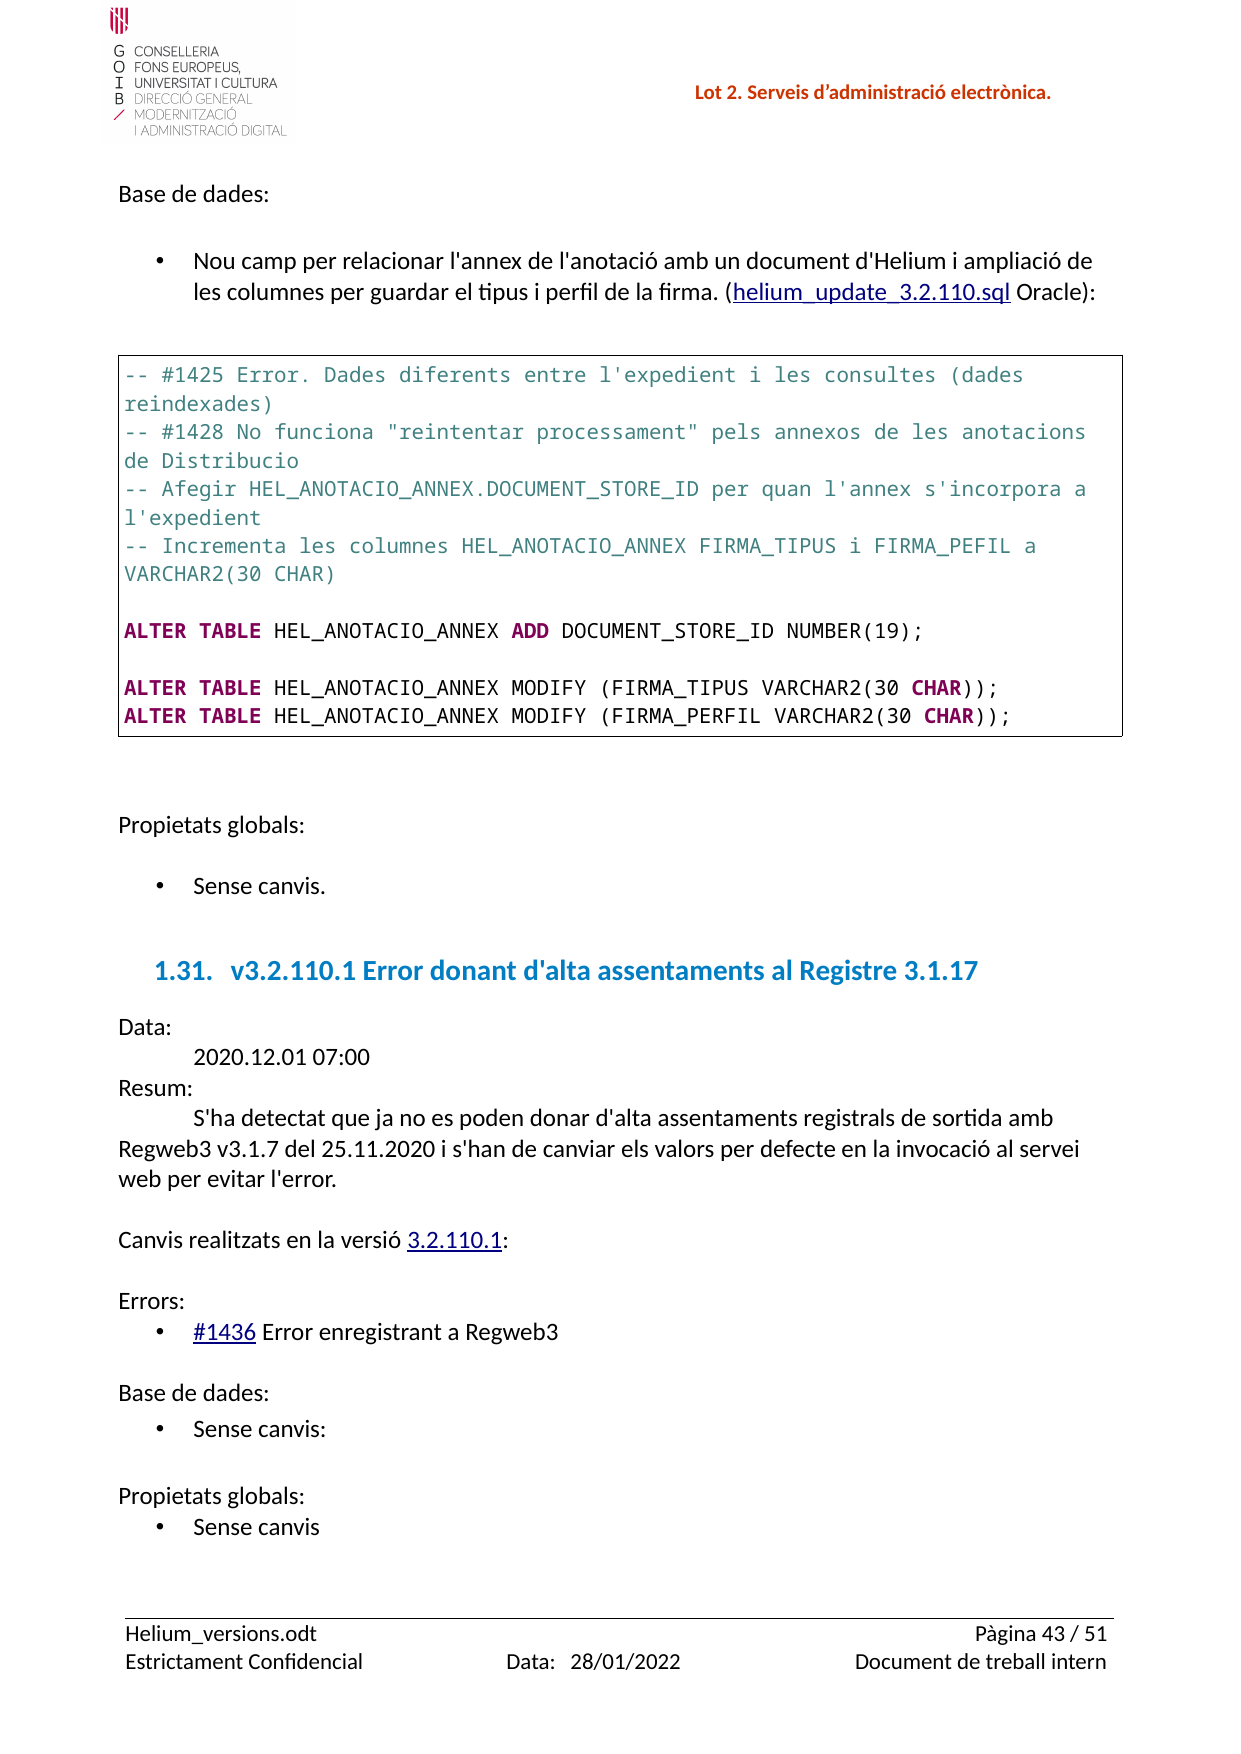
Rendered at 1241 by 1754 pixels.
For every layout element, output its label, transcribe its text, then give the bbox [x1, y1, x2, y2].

subtitle v3.2.110.1 Error donant d'alta assentaments al Registre 3.1.17 [153, 952, 1122, 987]
list #1436 Error enregistrant a Regweb3 [156, 1316, 1122, 1347]
table_header -- #1425 Error. Dades diferents entre l'expedient i les consultes (dades reindexades) -- #1428 No funciona "reintentar processament" pels annexos de les anotacions de Distribucio -- Afegir HEL_ANOTACIO_ANNEX.DOCUMENT_STORE_ID per quan l'annex s'incorpora a l'expedient -- Incrementa les columnes HEL_ANOTACIO_ANNEX FIRMA_TIPUS i FIRMA_PEFIL a VARCHAR2(30 CHAR) ALTER TABLE HEL_ANOTACIO_ANNEX ADD DOCUMENT_STORE_ID NUMBER(19); ALTER TABLE HEL_ANOTACIO_ANNEX MODIFY (FIRMA_TIPUS VARCHAR2(30 CHAR)); ALTER TABLE HEL_ANOTACIO_ANNEX MODIFY (FIRMA_PERFIL VARCHAR2(30 CHAR)); [119, 356, 1122, 736]
picture [100, 0, 297, 144]
list Sense canvis: [156, 1413, 1122, 1444]
text Propietats globals: [118, 1481, 1122, 1511]
text Resum: [118, 1072, 1122, 1102]
text Data: [118, 1011, 1122, 1041]
list Sense canvis [156, 1511, 1122, 1542]
text 2020.12.01 07:00 [118, 1041, 1122, 1072]
text Base de dades: [118, 1377, 1122, 1408]
list Sense canvis. [156, 870, 1122, 900]
text S'ha detectat que ja no es poden donar d'alta assentaments registrals de sortida amb Regweb3 v3.1.7 del 25.11.2020 i s'han de canviar els valors per defecte en la invocació al servei web per evitar l'error. [118, 1102, 1122, 1194]
text Errors: [118, 1286, 1122, 1316]
list Nou camp per relacionar l'annex de l'anotació amb un document d'Helium i ampliació de les columnes per guardar el tipus i perfil de la firma. (helium_update_3.2.110.sql Oracle): [156, 245, 1122, 306]
text Base de dades: [118, 178, 1122, 209]
text Propietats globals: [118, 809, 1122, 839]
text Canvis realitzats en la versió 3.2.110.1: [118, 1224, 1122, 1255]
